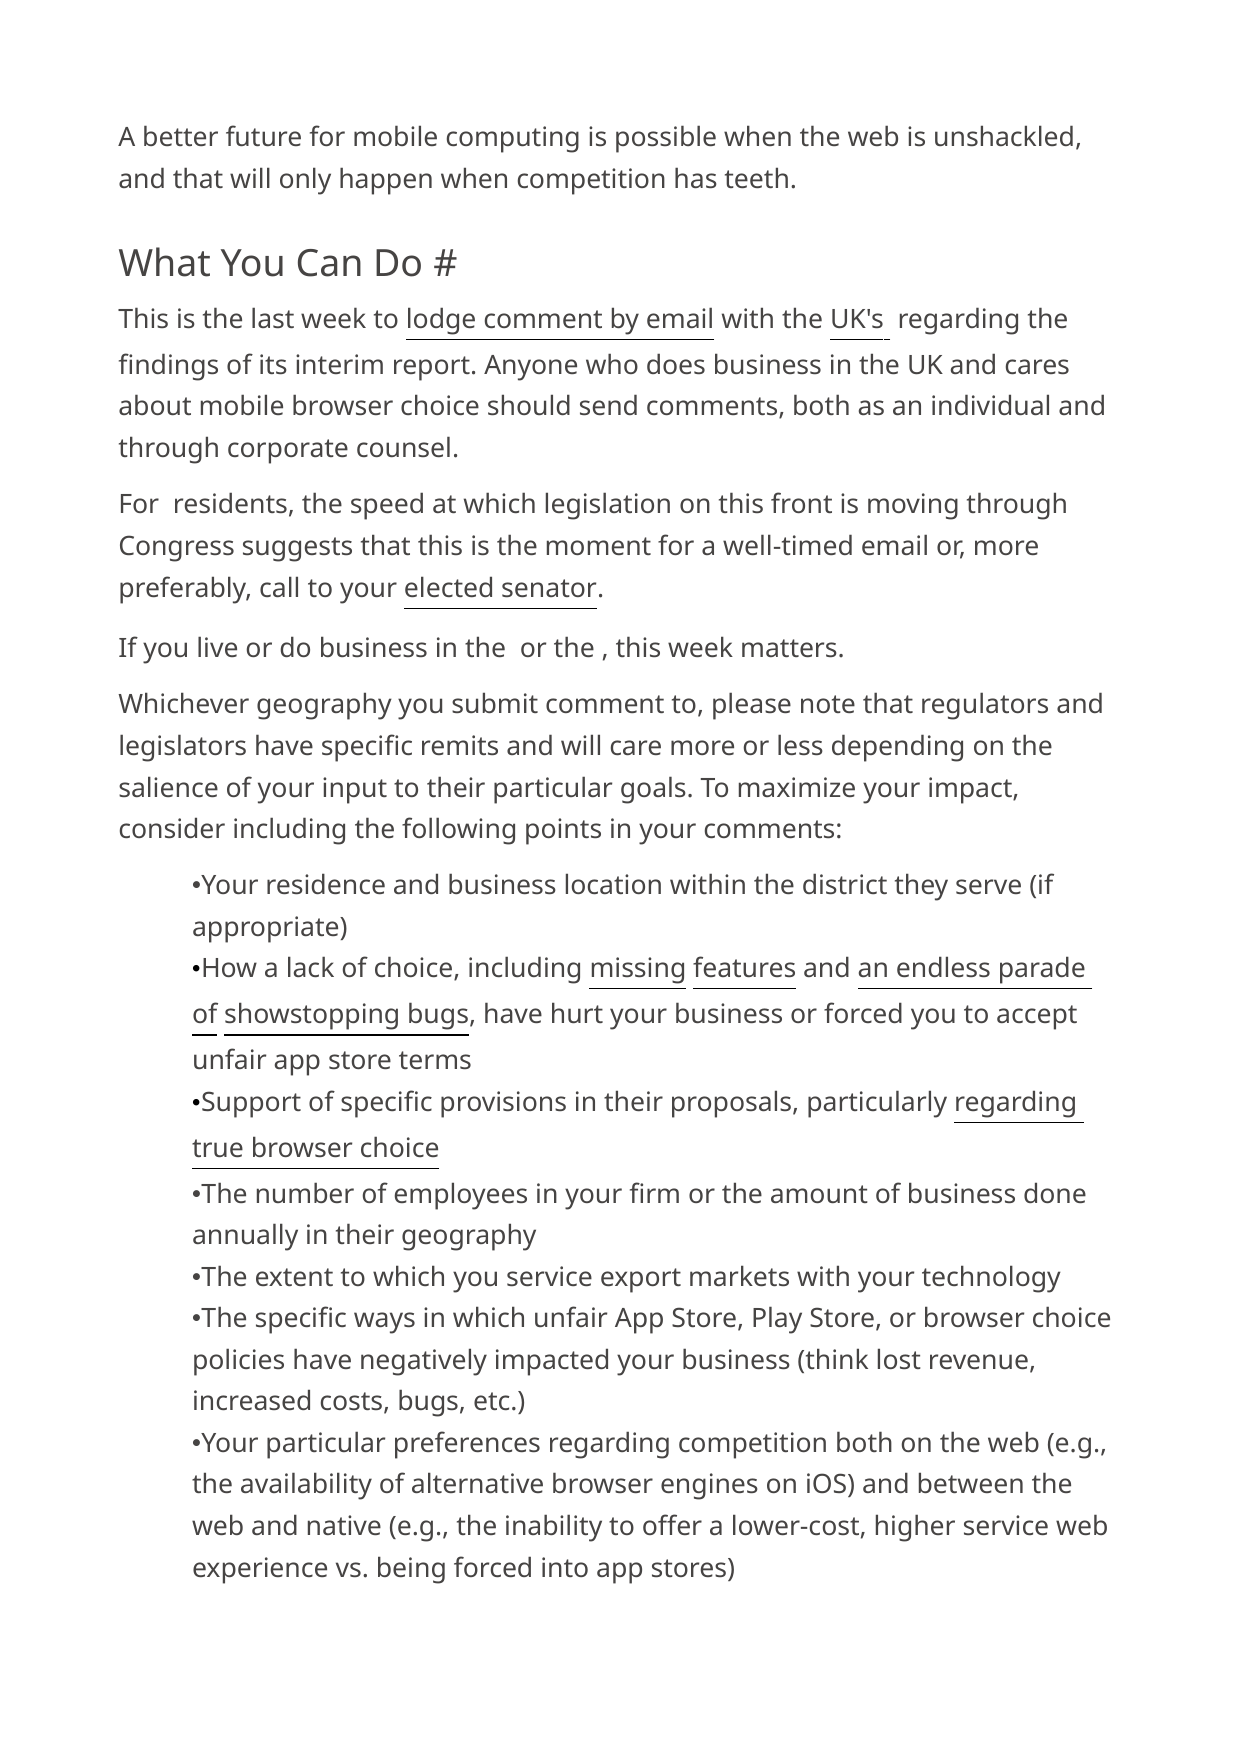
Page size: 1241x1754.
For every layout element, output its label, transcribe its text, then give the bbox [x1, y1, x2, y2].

list How a lack of choice, including missing features and an endless parade of showstopping bugs, have hurt your business or forced you to accept unfair app store terms [118, 949, 1122, 1077]
list Support of specific provisions in their proposals, particularly regarding true browser choice [118, 1082, 1122, 1169]
list Your residence and business location within the district they serve (if appropriate) [118, 866, 1122, 944]
list The specific ways in which unfair App Store, Play Store, or browser choice policies have negatively impacted your business (think lost revenue, increased costs, bugs, etc.) [118, 1299, 1122, 1418]
text For residents, the speed at which legislation on this front is moving through Congress suggests that this is the moment for a well-timed email or, more preferably, call to your elected senator. [118, 485, 1122, 609]
list The extent to which you service export markets with your technology [118, 1258, 1122, 1294]
text This is the last week to lodge comment by email with the UK's regarding the findings of its interim report. Anyone who does business in the UK and cares about mobile browser choice should send comments, both as an individual and through corporate counsel. [118, 300, 1122, 465]
text Whichever geography you submit comment to, please note that regulators and legislators have specific remits and will care more or less depending on the salience of your input to their particular goals. To maximize your impact, consider including the following points in your comments: [118, 685, 1122, 846]
subtitle What You Can Do # [118, 237, 1122, 288]
text A better future for mobile computing is possible when the web is unshackled, and that will only happen when competition has teeth. [118, 118, 1122, 196]
text If you live or do business in the or the , this week matters. [118, 629, 1122, 665]
list Your particular preferences regarding competition both on the web (e.g., the availability of alternative browser engines on iOS) and between the web and native (e.g., the inability to offer a lower-cost, higher service web experience vs. being forced into app stores) [118, 1424, 1122, 1585]
list The number of employees in your firm or the amount of business done annually in their geography [118, 1174, 1122, 1252]
